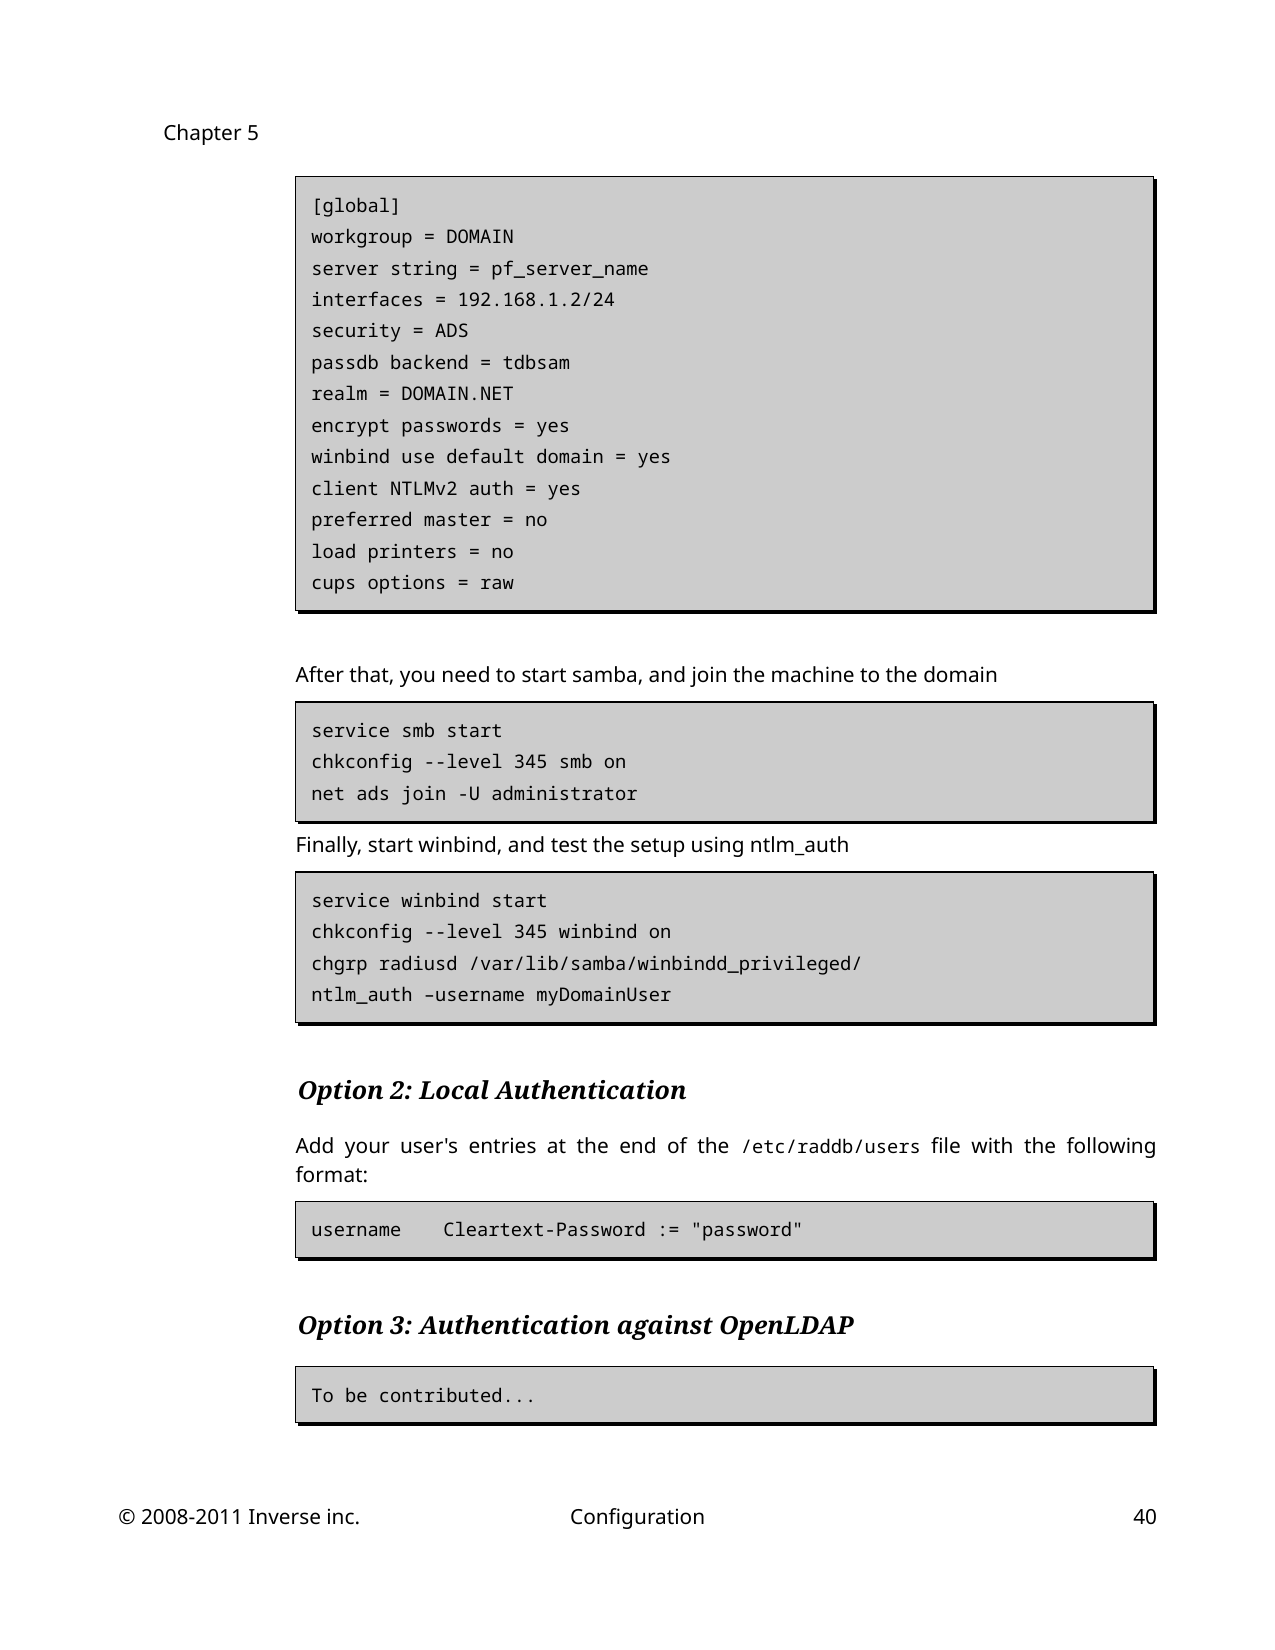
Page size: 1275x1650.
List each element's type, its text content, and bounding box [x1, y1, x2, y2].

text To be contributed... [296, 1367, 1153, 1422]
text Add your user's entries at the end of the /etc/raddb/users file with the following format: [295, 1131, 1157, 1188]
text load printers = no [296, 522, 1153, 553]
text passdb backend = tdbsam [296, 333, 1153, 365]
text winbind use default domain = yes [296, 428, 1153, 459]
text cups options = raw [296, 553, 1153, 610]
text workgroup = DOMAIN [296, 207, 1153, 239]
text preferred master = no [296, 491, 1153, 522]
text client NTLMv2 auth = yes [296, 459, 1153, 491]
subtitle Option 2: Local Authentication [260, 1073, 1157, 1106]
subtitle Option 3: Authentication against OpenLDAP [260, 1308, 1157, 1341]
text realm = DOMAIN.NET [296, 365, 1153, 396]
text security = ADS [296, 302, 1153, 333]
text chkconfig --level 345 smb on [296, 733, 1153, 764]
text [global] [296, 177, 1153, 207]
text service smb start [296, 703, 1153, 733]
text chkconfig --level 345 winbind on [296, 903, 1153, 934]
text After that, you need to start samba, and join the machine to the domain [295, 661, 1157, 689]
text ntlm_auth –username myDomainUser [296, 966, 1153, 1022]
text username Cleartext-Password := "password" [296, 1202, 1153, 1257]
text server string = pf_server_name [296, 239, 1153, 270]
text chgrp radiusd /var/lib/samba/winbindd_privileged/ [296, 934, 1153, 966]
text encrypt passwords = yes [296, 396, 1153, 428]
text net ads join -U administrator [296, 764, 1153, 821]
text service winbind start [296, 873, 1153, 903]
text interfaces = 192.168.1.2/24 [296, 270, 1153, 302]
text Finally, start winbind, and test the setup using ntlm_auth [295, 830, 1157, 859]
